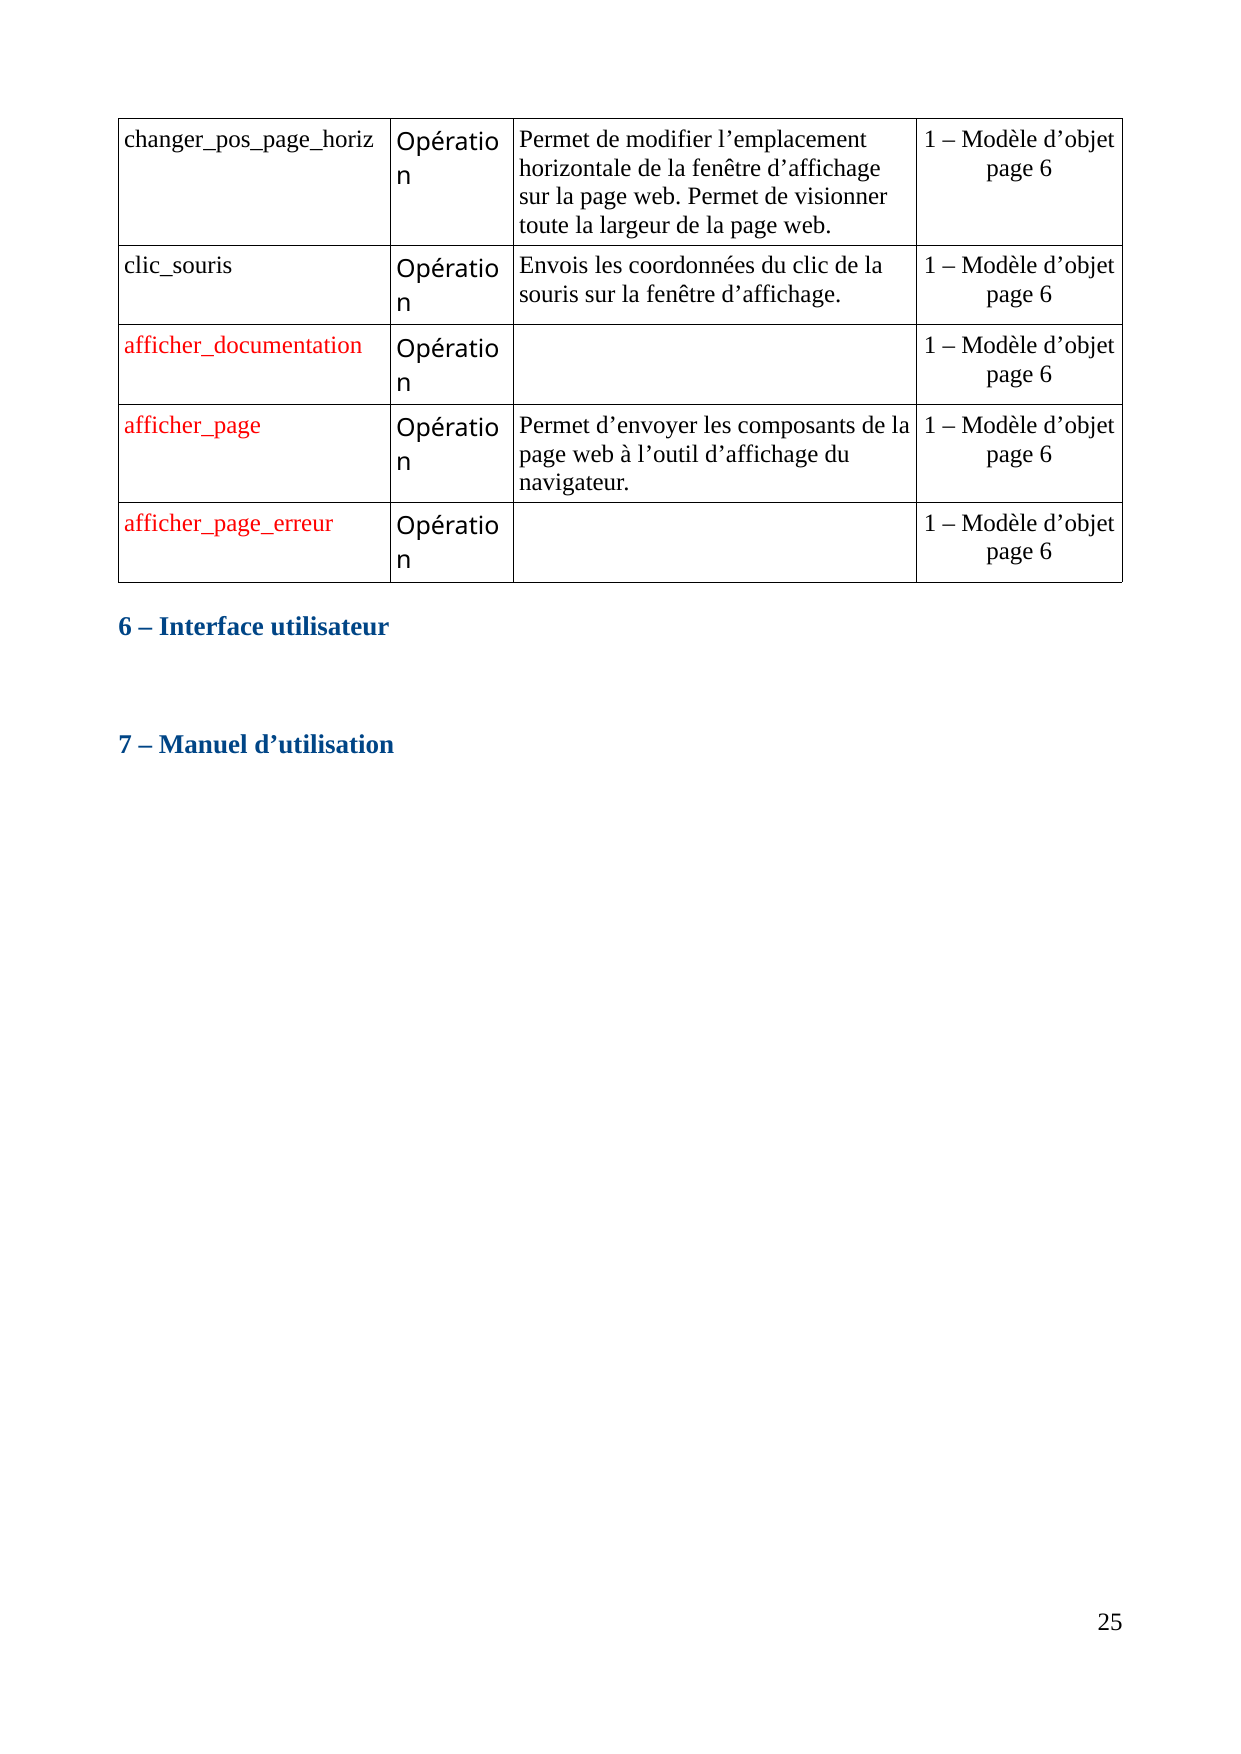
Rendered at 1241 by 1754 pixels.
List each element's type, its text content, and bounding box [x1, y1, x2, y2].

table_cell 1 – Modèle d’objet page 6 [917, 246, 1122, 324]
table_cell 1 – Modèle d’objet page 6 [917, 405, 1122, 502]
table_cell Permet d’envoyer les composants de la page web à l’outil d’affichage du navigateur. [514, 405, 916, 502]
table_cell 1 – Modèle d’objet page 6 [917, 503, 1122, 582]
table_cell [514, 325, 916, 404]
table_cell Opération [391, 325, 513, 404]
table_cell Opération [391, 246, 513, 324]
table_cell afficher_page [119, 405, 390, 502]
table_cell 1 – Modèle d’objet page 6 [917, 119, 1122, 245]
table_cell Permet de modifier l’emplacement horizontale de la fenêtre d’affichage sur la page web. Permet de visionner toute la largeur de la page web. [514, 119, 916, 245]
table_cell Opération [391, 119, 513, 245]
text 6 – Interface utilisateur [118, 610, 1122, 642]
text 7 – Manuel d’utilisation [118, 728, 1122, 759]
table_cell changer_pos_page_horiz [119, 119, 390, 245]
table_cell clic_souris [119, 246, 390, 324]
table_cell [514, 503, 916, 582]
table_cell afficher_documentation [119, 325, 390, 404]
table_cell Envois les coordonnées du clic de la souris sur la fenêtre d’affichage. [514, 246, 916, 324]
table_cell Opération [391, 503, 513, 582]
table_cell 1 – Modèle d’objet page 6 [917, 325, 1122, 404]
table_cell afficher_page_erreur [119, 503, 390, 582]
table_cell Opération [391, 405, 513, 502]
